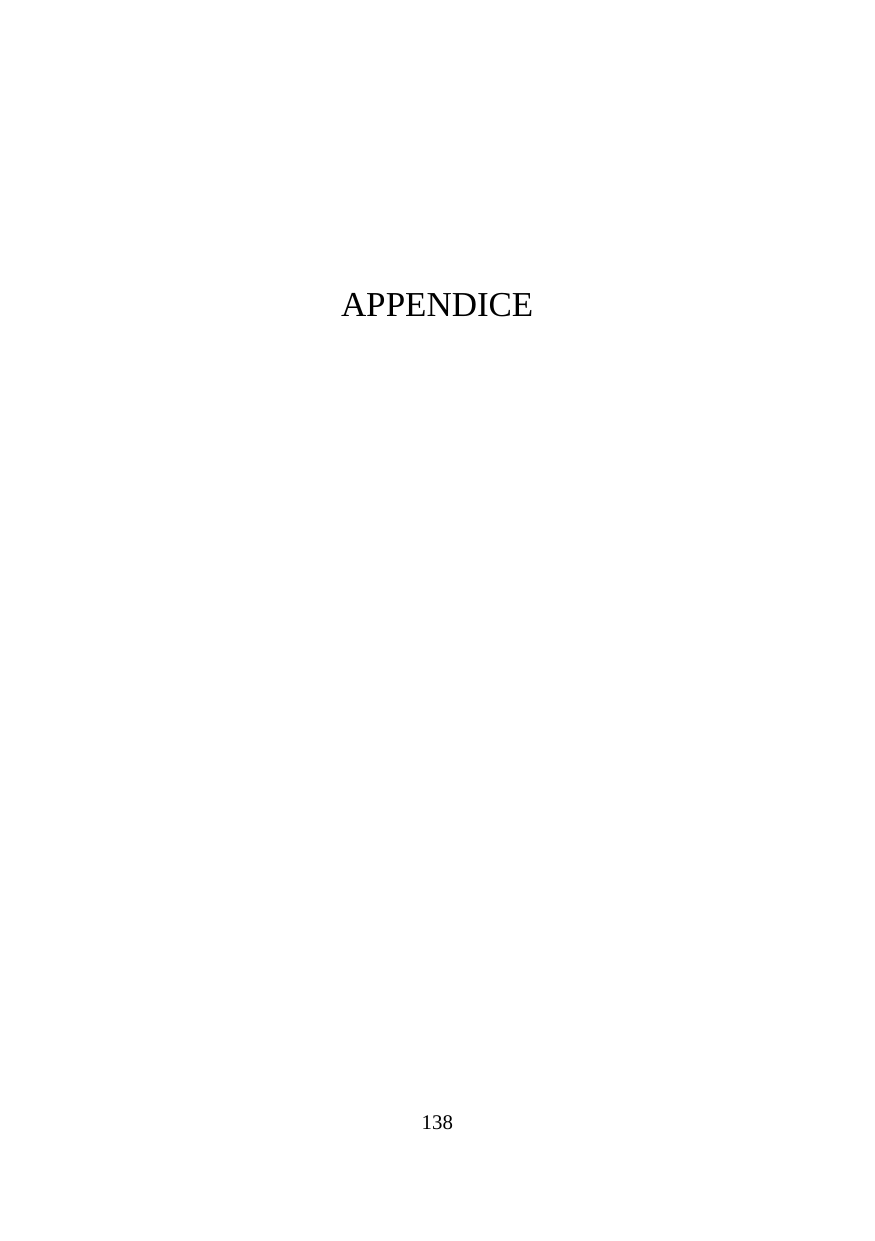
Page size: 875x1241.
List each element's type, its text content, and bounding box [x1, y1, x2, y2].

subtitle APPENDICE [106, 283, 768, 324]
